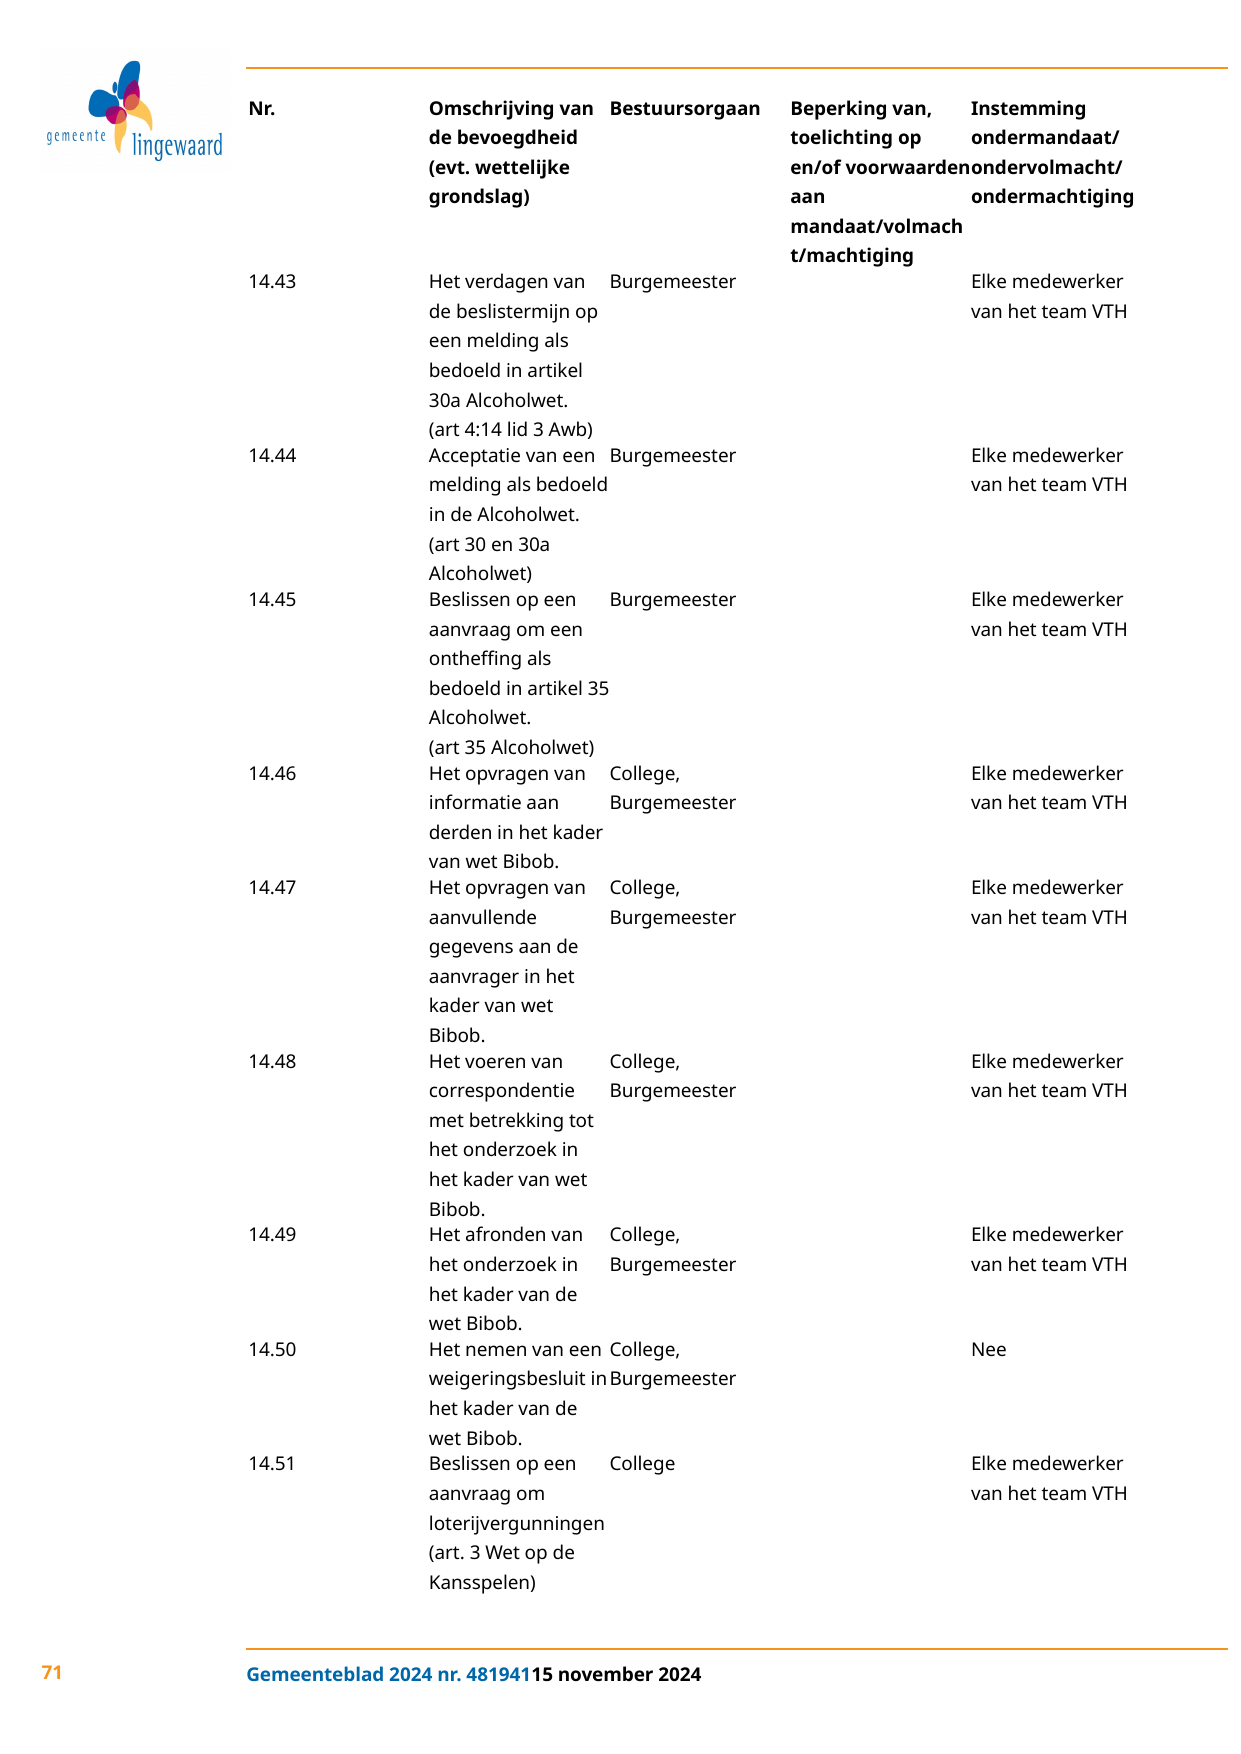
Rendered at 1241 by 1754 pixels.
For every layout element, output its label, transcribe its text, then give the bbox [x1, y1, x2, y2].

table_cell 14.48 [248, 1048, 429, 1222]
table_header Nr. [248, 95, 429, 268]
table_cell 14.49 [248, 1222, 429, 1336]
picture [41, 47, 231, 172]
table_cell Nee [971, 1336, 1152, 1451]
table_cell Elke medewerker van het team VTH [971, 586, 1152, 760]
table_cell Het voeren van correspondentie met betrekking tot het onderzoek in het kader van wet Bibob. [429, 1048, 609, 1222]
table_cell Burgemeester [609, 442, 790, 586]
table_cell 14.45 [248, 586, 429, 760]
table_cell Burgemeester [609, 586, 790, 760]
table_cell 14.46 [248, 760, 429, 874]
table_header Instemming ondermandaat/ ondervolmacht/ ondermachtiging [971, 95, 1152, 268]
table_cell [790, 1222, 971, 1336]
table_cell [790, 874, 971, 1048]
table_cell Elke medewerker van het team VTH [971, 874, 1152, 1048]
table_header Beperking van, toelichting op en/of voorwaarden aan mandaat/volmacht/machtiging [790, 95, 971, 268]
table_cell 14.47 [248, 874, 429, 1048]
table_cell Beslissen op een aanvraag om een ontheffing als bedoeld in artikel 35 Alcoholwet. (art 35 Alcoholwet) [429, 586, 609, 760]
table_cell Elke medewerker van het team VTH [971, 269, 1152, 442]
table_cell [790, 586, 971, 760]
table_cell Beslissen op een aanvraag om loterijvergunningen (art. 3 Wet op de Kansspelen) [429, 1451, 609, 1594]
table_cell Het opvragen van informatie aan derden in het kader van wet Bibob. [429, 760, 609, 874]
table_cell Acceptatie van een melding als bedoeld in de Alcoholwet. (art 30 en 30a Alcoholwet) [429, 442, 609, 586]
table_cell Elke medewerker van het team VTH [971, 442, 1152, 586]
table_cell [790, 760, 971, 874]
table_cell Het opvragen van aanvullende gegevens aan de aanvrager in het kader van wet Bibob. [429, 874, 609, 1048]
table_cell Elke medewerker van het team VTH [971, 1222, 1152, 1336]
table_cell Het verdagen van de beslistermijn op een melding als bedoeld in artikel 30a Alcoholwet. (art 4:14 lid 3 Awb) [429, 269, 609, 442]
table_cell Elke medewerker van het team VTH [971, 1451, 1152, 1594]
table_cell [790, 1451, 971, 1594]
table_cell College, Burgemeester [609, 1222, 790, 1336]
table_cell [790, 1048, 971, 1222]
table_cell 14.50 [248, 1336, 429, 1451]
table_header Bestuursorgaan [609, 95, 790, 268]
table_cell Elke medewerker van het team VTH [971, 760, 1152, 874]
table_cell [790, 442, 971, 586]
table_cell College, Burgemeester [609, 874, 790, 1048]
table_cell College [609, 1451, 790, 1594]
table_cell [790, 269, 971, 442]
table_cell Burgemeester [609, 269, 790, 442]
table_cell 14.44 [248, 442, 429, 586]
table_cell College, Burgemeester [609, 1048, 790, 1222]
table_cell Het nemen van een weigeringsbesluit in het kader van de wet Bibob. [429, 1336, 609, 1451]
table_cell College, Burgemeester [609, 760, 790, 874]
table_cell College, Burgemeester [609, 1336, 790, 1451]
table_cell 14.43 [248, 269, 429, 442]
table_cell Het afronden van het onderzoek in het kader van de wet Bibob. [429, 1222, 609, 1336]
table_header Omschrijving van de bevoegdheid (evt. wettelijke grondslag) [429, 95, 609, 268]
table_cell 14.51 [248, 1451, 429, 1594]
table_cell [790, 1336, 971, 1451]
table_cell Elke medewerker van het team VTH [971, 1048, 1152, 1222]
